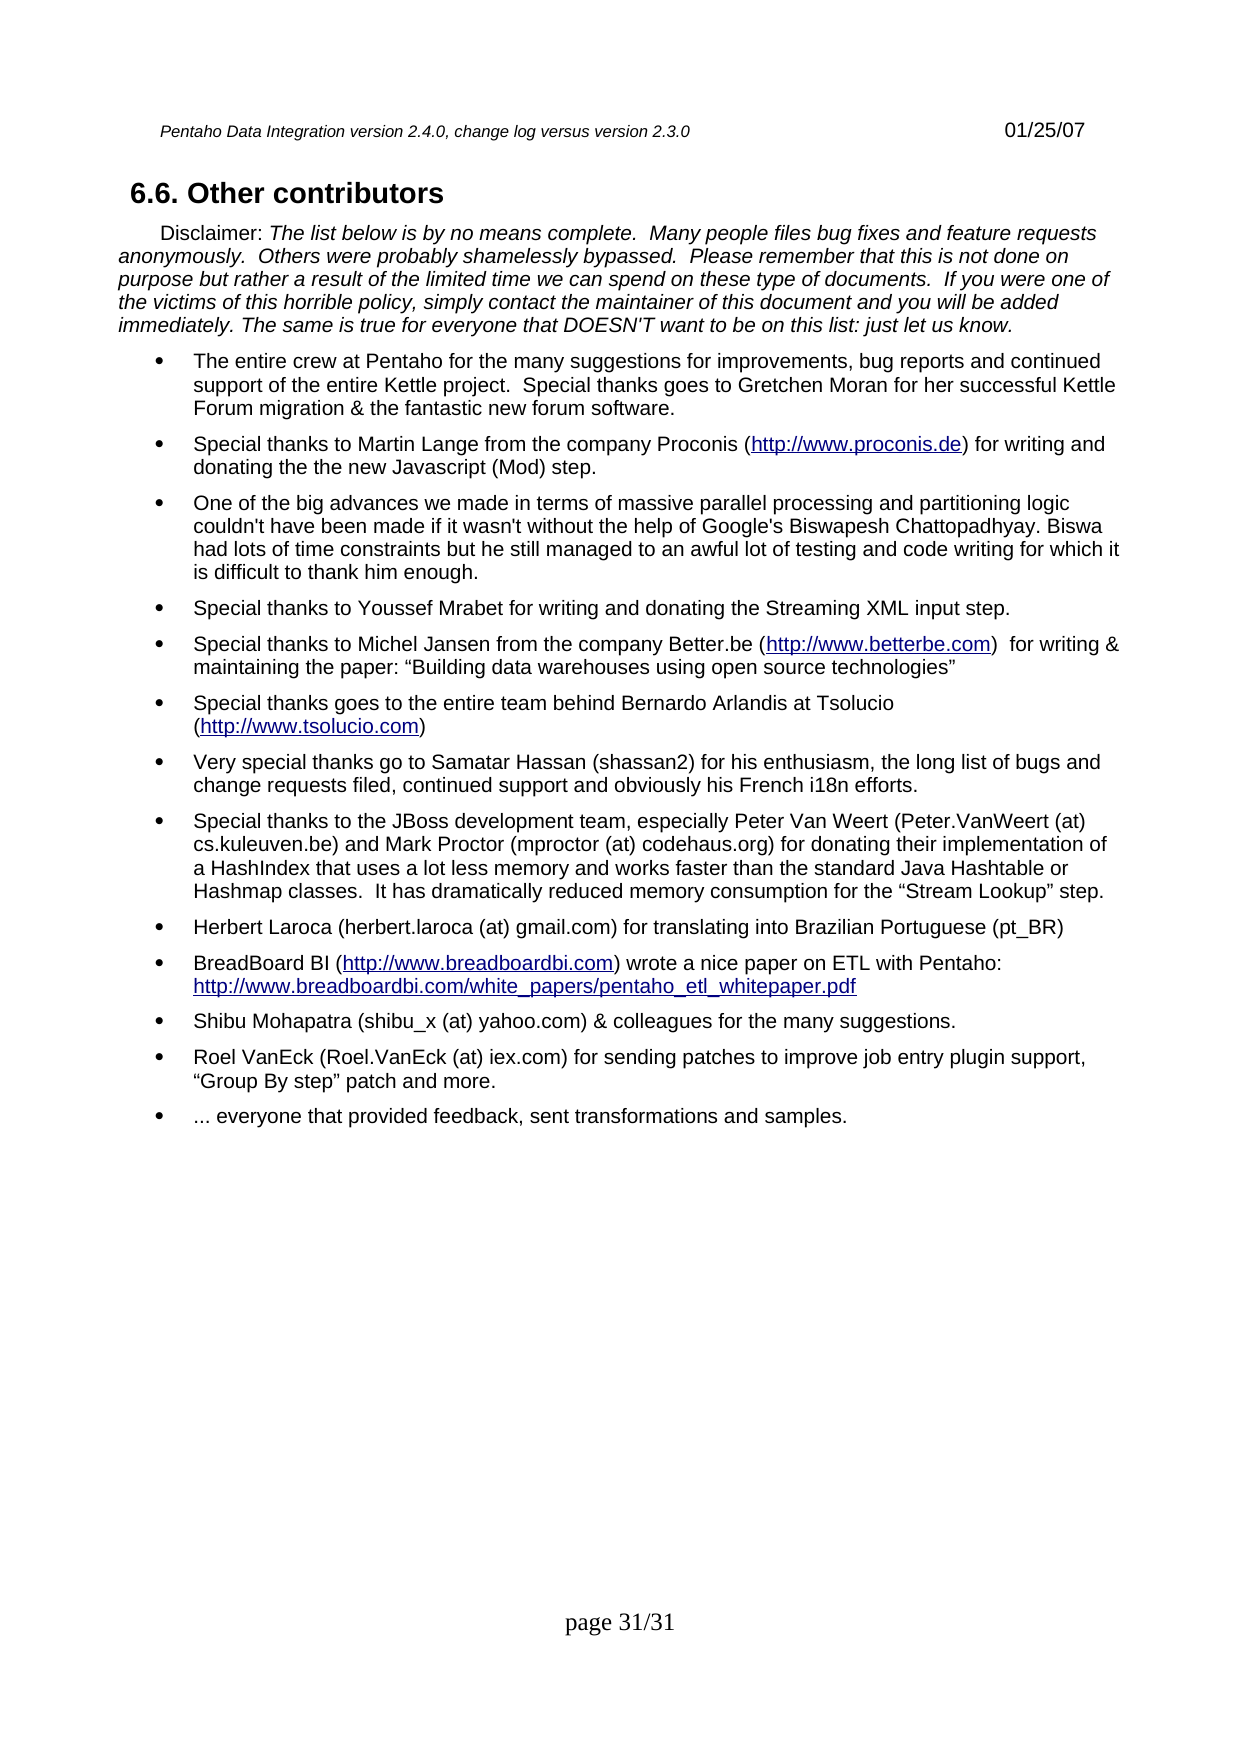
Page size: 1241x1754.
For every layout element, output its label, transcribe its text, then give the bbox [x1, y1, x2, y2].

list Shibu Mohapatra (shibu_x (at) yahoo.com) & colleagues for the many suggestions. [156, 1010, 1122, 1033]
list Special thanks to the JBoss development team, especially Peter Van Weert (Peter.VanWeert (at) cs.kuleuven.be) and Mark Proctor (mproctor (at) codehaus.org) for donating their implementation of a HashIndex that uses a lot less memory and works faster than the standard Java Hashtable or Hashmap classes. It has dramatically reduced memory consumption for the “Stream Lookup” step. [156, 810, 1122, 903]
list BreadBoard BI (http://www.breadboardbi.com) wrote a nice paper on ETL with Pentaho: http://www.breadboardbi.com/white_papers/pentaho_etl_whitepaper.pdf [156, 951, 1122, 998]
list Special thanks to Martin Lange from the company Proconis (http://www.proconis.de) for writing and donating the the new Javascript (Mod) step. [156, 432, 1122, 479]
list The entire crew at Pentaho for the many suggestions for improvements, bug reports and continued support of the entire Kettle project. Special thanks goes to Gretchen Moran for her successful Kettle Forum migration & the fantastic new forum software. [156, 350, 1122, 419]
subtitle Other contributors [130, 177, 1122, 209]
text Disclaimer: The list below is by no means complete. Many people files bug fixes and feature requests anonymously. Others were probably shamelessly bypassed. Please remember that this is not done on purpose but rather a result of the limited time we can spend on these type of documents. If you were one of the victims of this horrible policy, simply contact the maintainer of this document and you will be added immediately. The same is true for everyone that DOESN'T want to be on this list: just let us know. [118, 221, 1122, 337]
list Special thanks goes to the entire team behind Bernardo Arlandis at Tsolucio (http://www.tsolucio.com) [156, 692, 1122, 738]
list One of the big advances we made in terms of massive parallel processing and partitioning logic couldn't have been made if it wasn't without the help of Google's Biswapesh Chattopadhyay. Biswa had lots of time constraints but he still managed to an awful lot of testing and code writing for which it is difficult to thank him enough. [156, 491, 1122, 584]
list Roel VanEck (Roel.VanEck (at) iex.com) for sending patches to improve job entry plugin support, “Group By step” patch and more. [156, 1046, 1122, 1092]
list Special thanks to Michel Jansen from the company Better.be (http://www.betterbe.com) for writing & maintaining the paper: “Building data warehouses using open source technologies” [156, 632, 1122, 679]
list Very special thanks go to Samatar Hassan (shassan2) for his enthusiasm, the long list of bugs and change requests filed, continued support and obviously his French i18n efforts. [156, 751, 1122, 797]
list Herbert Laroca (herbert.laroca (at) gmail.com) for translating into Brazilian Portuguese (pt_BR) [156, 915, 1122, 938]
list ... everyone that provided feedback, sent transformations and samples. [156, 1105, 1122, 1128]
list Special thanks to Youssef Mrabet for writing and donating the Streaming XML input step. [156, 597, 1122, 620]
